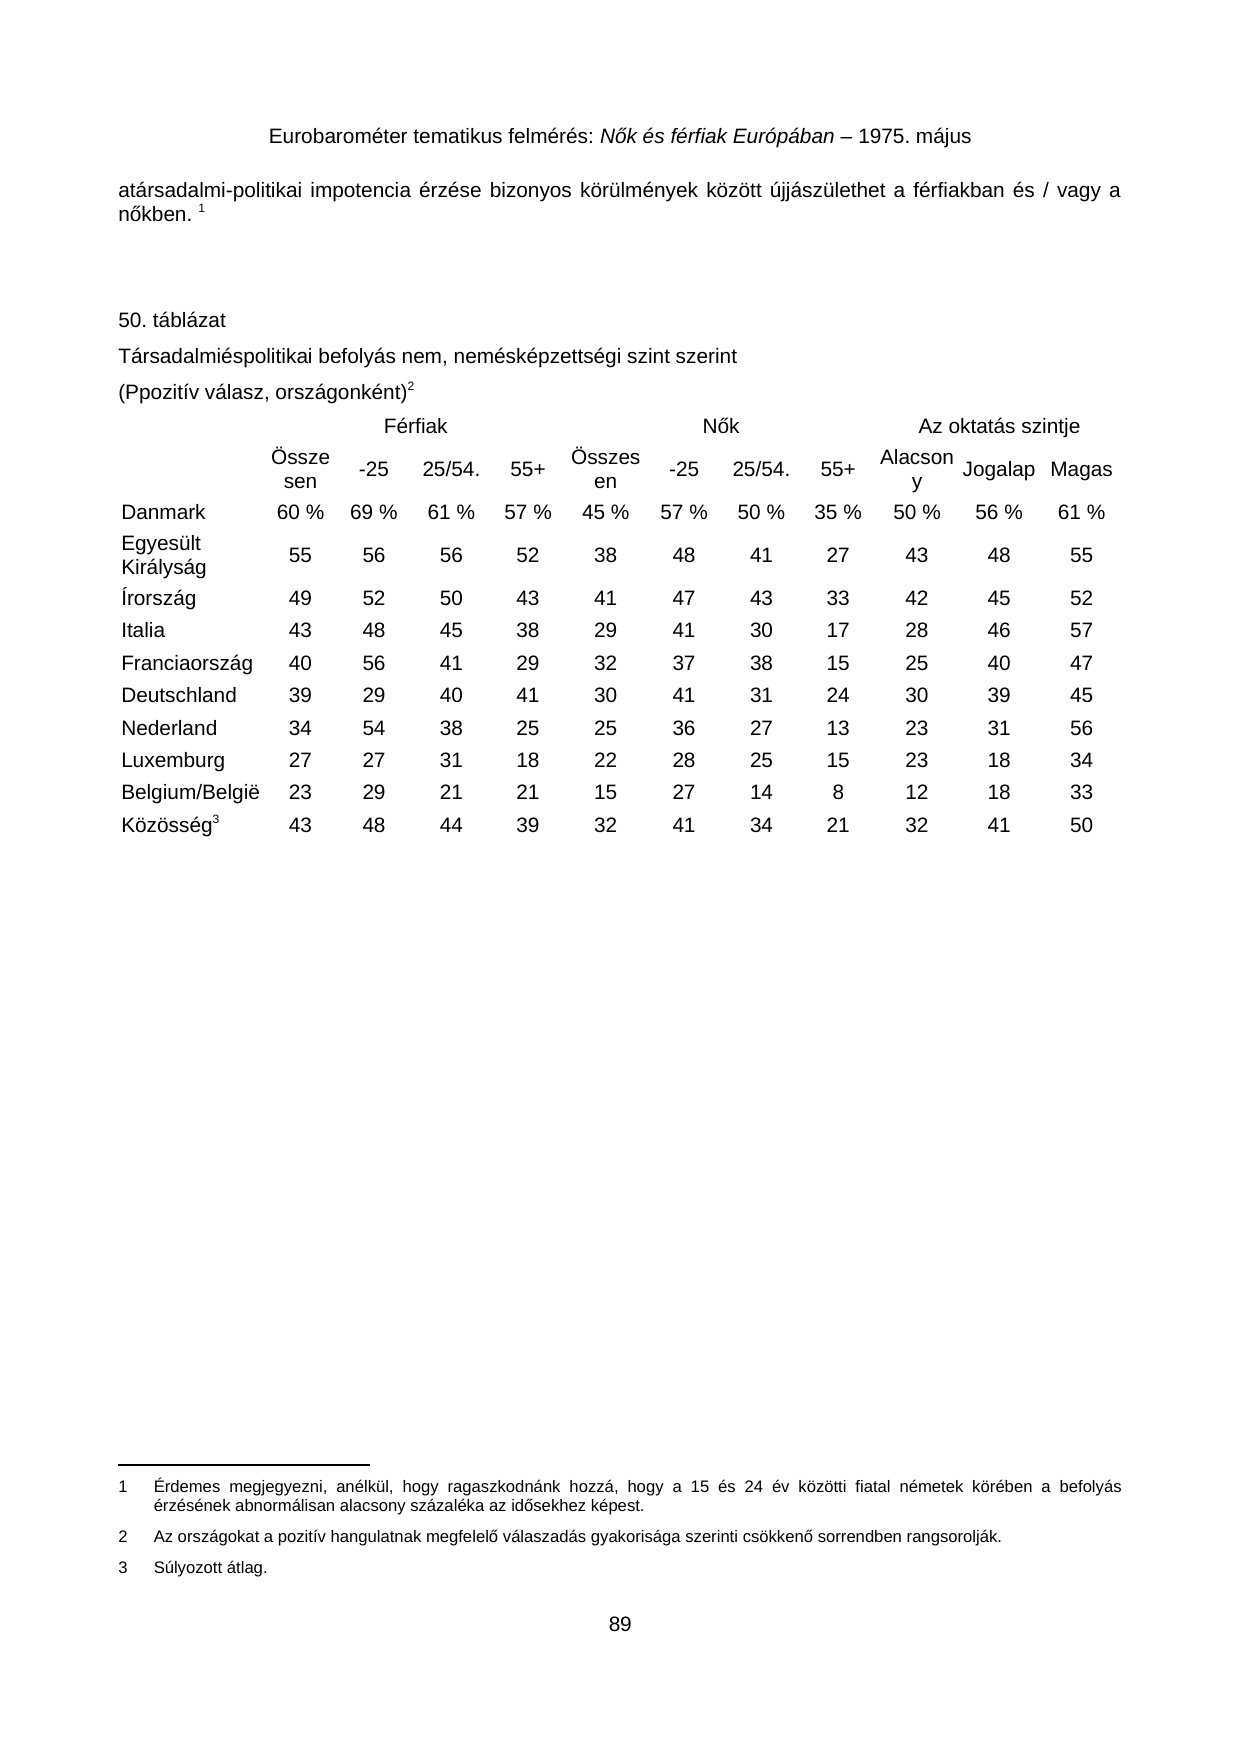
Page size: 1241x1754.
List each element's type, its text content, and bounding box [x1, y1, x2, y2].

table_cell 12 [876, 776, 958, 808]
table_cell 60 % [265, 495, 335, 528]
table_cell 29 [335, 776, 412, 808]
table_cell 56 [335, 646, 412, 679]
table_cell 41 [412, 646, 490, 679]
table_cell 43 [490, 582, 566, 614]
table_cell Összesen [566, 442, 645, 495]
table_cell 17 [800, 614, 876, 646]
table_cell 48 [958, 528, 1040, 582]
table_cell 41 [645, 614, 722, 646]
table_cell 36 [645, 711, 722, 743]
table_cell 32 [566, 808, 645, 841]
table_cell 30 [723, 614, 800, 646]
table_cell 23 [876, 744, 958, 776]
table_cell 25 [723, 744, 800, 776]
table_cell 15 [800, 744, 876, 776]
table_cell Összesen [265, 442, 335, 495]
table_cell 14 [723, 776, 800, 808]
table_cell 25/54. [723, 442, 800, 495]
table_cell 56 [412, 528, 490, 582]
table_cell 52 [490, 528, 566, 582]
table_cell 29 [335, 679, 412, 711]
table_cell -25 [335, 442, 412, 495]
table_cell Egyesült Királyság [118, 528, 265, 582]
table_cell 56 [335, 528, 412, 582]
table_cell 29 [566, 614, 645, 646]
table_cell 27 [723, 711, 800, 743]
table_cell 55 [1040, 528, 1123, 582]
table_cell 43 [723, 582, 800, 614]
table_cell 48 [335, 614, 412, 646]
table_cell 61 % [1040, 495, 1123, 528]
table_cell 48 [335, 808, 412, 841]
table_cell 41 [490, 679, 566, 711]
table_cell 45 [958, 582, 1040, 614]
table_cell 44 [412, 808, 490, 841]
table_cell 21 [412, 776, 490, 808]
table_cell Luxemburg [118, 744, 265, 776]
table_cell 45 [412, 614, 490, 646]
table_cell 32 [566, 646, 645, 679]
table_cell 22 [566, 744, 645, 776]
table_cell Belgium/België [118, 776, 265, 808]
table_cell 32 [876, 808, 958, 841]
text Érdemes megjegyezni, anélkül, hogy ragaszkodnánk hozzá, hogy a 15 és 24 év közötti fiatal németek körében a befolyás érzésének abnormálisan alacsony százaléka az idősekhez képest. [118, 1477, 1122, 1515]
table_cell 27 [645, 776, 722, 808]
table_cell 50 [412, 582, 490, 614]
text (Ppozitív válasz, országonként) [118, 379, 1122, 403]
table_cell 18 [490, 744, 566, 776]
table_cell 23 [876, 711, 958, 743]
table_cell Nederland [118, 711, 265, 743]
table_cell 41 [566, 582, 645, 614]
table_cell 34 [1040, 744, 1123, 776]
table_cell 40 [265, 646, 335, 679]
table_cell 57 [1040, 614, 1123, 646]
table_cell 25/54. [412, 442, 490, 495]
table_cell 30 [566, 679, 645, 711]
table_cell Közösség [118, 808, 265, 841]
table_cell 21 [490, 776, 566, 808]
table_cell 31 [412, 744, 490, 776]
table_cell Franciaország [118, 646, 265, 679]
table_cell 69 % [335, 495, 412, 528]
table_cell Írország [118, 582, 265, 614]
table_cell 28 [645, 744, 722, 776]
table_cell 27 [265, 744, 335, 776]
table_cell 38 [490, 614, 566, 646]
table_cell 34 [723, 808, 800, 841]
table_cell -25 [645, 442, 722, 495]
table_cell 25 [566, 711, 645, 743]
table_cell 41 [958, 808, 1040, 841]
table_cell 47 [645, 582, 722, 614]
table_cell 47 [1040, 646, 1123, 679]
text 50. táblázat [118, 308, 1122, 332]
table_cell 18 [958, 744, 1040, 776]
table_cell 15 [566, 776, 645, 808]
table_cell 46 [958, 614, 1040, 646]
table_cell 43 [265, 614, 335, 646]
table_cell 41 [723, 528, 800, 582]
table_header Nők [566, 409, 876, 442]
table_cell Danmark [118, 495, 265, 528]
table_cell 48 [645, 528, 722, 582]
table_cell 45 [1040, 679, 1123, 711]
table_cell 43 [876, 528, 958, 582]
table_cell 40 [412, 679, 490, 711]
table_cell 43 [265, 808, 335, 841]
table_cell 61 % [412, 495, 490, 528]
table_cell 40 [958, 646, 1040, 679]
table_cell 50 % [876, 495, 958, 528]
table_cell 30 [876, 679, 958, 711]
table_cell Alacsony [876, 442, 958, 495]
table_cell 33 [800, 582, 876, 614]
table_cell 15 [800, 646, 876, 679]
table_cell 18 [958, 776, 1040, 808]
table_cell 54 [335, 711, 412, 743]
table_cell 55+ [800, 442, 876, 495]
table_cell 25 [490, 711, 566, 743]
table_cell 29 [490, 646, 566, 679]
text atársadalmi-politikai impotencia érzése bizonyos körülmények között újjászülethet a férfiakban és / vagy a nőkben. [118, 177, 1122, 225]
table_cell 55+ [490, 442, 566, 495]
table_cell 28 [876, 614, 958, 646]
table_cell 57 % [490, 495, 566, 528]
table_header [118, 409, 265, 442]
table_cell 37 [645, 646, 722, 679]
table_cell Italia [118, 614, 265, 646]
table_cell 33 [1040, 776, 1123, 808]
table_cell 38 [566, 528, 645, 582]
table_header Férfiak [265, 409, 566, 442]
table_cell Jogalap [958, 442, 1040, 495]
table_cell 49 [265, 582, 335, 614]
table_cell 57 % [645, 495, 722, 528]
table_cell 39 [958, 679, 1040, 711]
table_cell 34 [265, 711, 335, 743]
table_header Az oktatás szintje [876, 409, 1123, 442]
table_cell 8 [800, 776, 876, 808]
table_cell 38 [723, 646, 800, 679]
table_cell 23 [265, 776, 335, 808]
table_cell 38 [412, 711, 490, 743]
table_cell 27 [800, 528, 876, 582]
table_cell 45 % [566, 495, 645, 528]
table_cell 42 [876, 582, 958, 614]
table_cell 56 [1040, 711, 1123, 743]
table_cell 13 [800, 711, 876, 743]
table_cell Deutschland [118, 679, 265, 711]
text Társadalmiéspolitikai befolyás nem, nemésképzettségi szint szerint [118, 344, 1122, 368]
table_cell 31 [958, 711, 1040, 743]
table_cell Magas [1040, 442, 1123, 495]
table_cell 50 % [723, 495, 800, 528]
table_cell 24 [800, 679, 876, 711]
table_cell 21 [800, 808, 876, 841]
table_cell 55 [265, 528, 335, 582]
table_cell 56 % [958, 495, 1040, 528]
table_cell 25 [876, 646, 958, 679]
table_cell 27 [335, 744, 412, 776]
table_cell 52 [335, 582, 412, 614]
table_cell 39 [490, 808, 566, 841]
table_cell 50 [1040, 808, 1123, 841]
table_cell 52 [1040, 582, 1123, 614]
table_cell 41 [645, 679, 722, 711]
table_cell 35 % [800, 495, 876, 528]
table_cell 41 [645, 808, 722, 841]
table_cell 31 [723, 679, 800, 711]
text Az országokat a pozitív hangulatnak megfelelő válaszadás gyakorisága szerinti csökkenő sorrendben rangsorolják. [118, 1527, 1122, 1546]
table_cell 39 [265, 679, 335, 711]
table_cell [118, 442, 265, 495]
